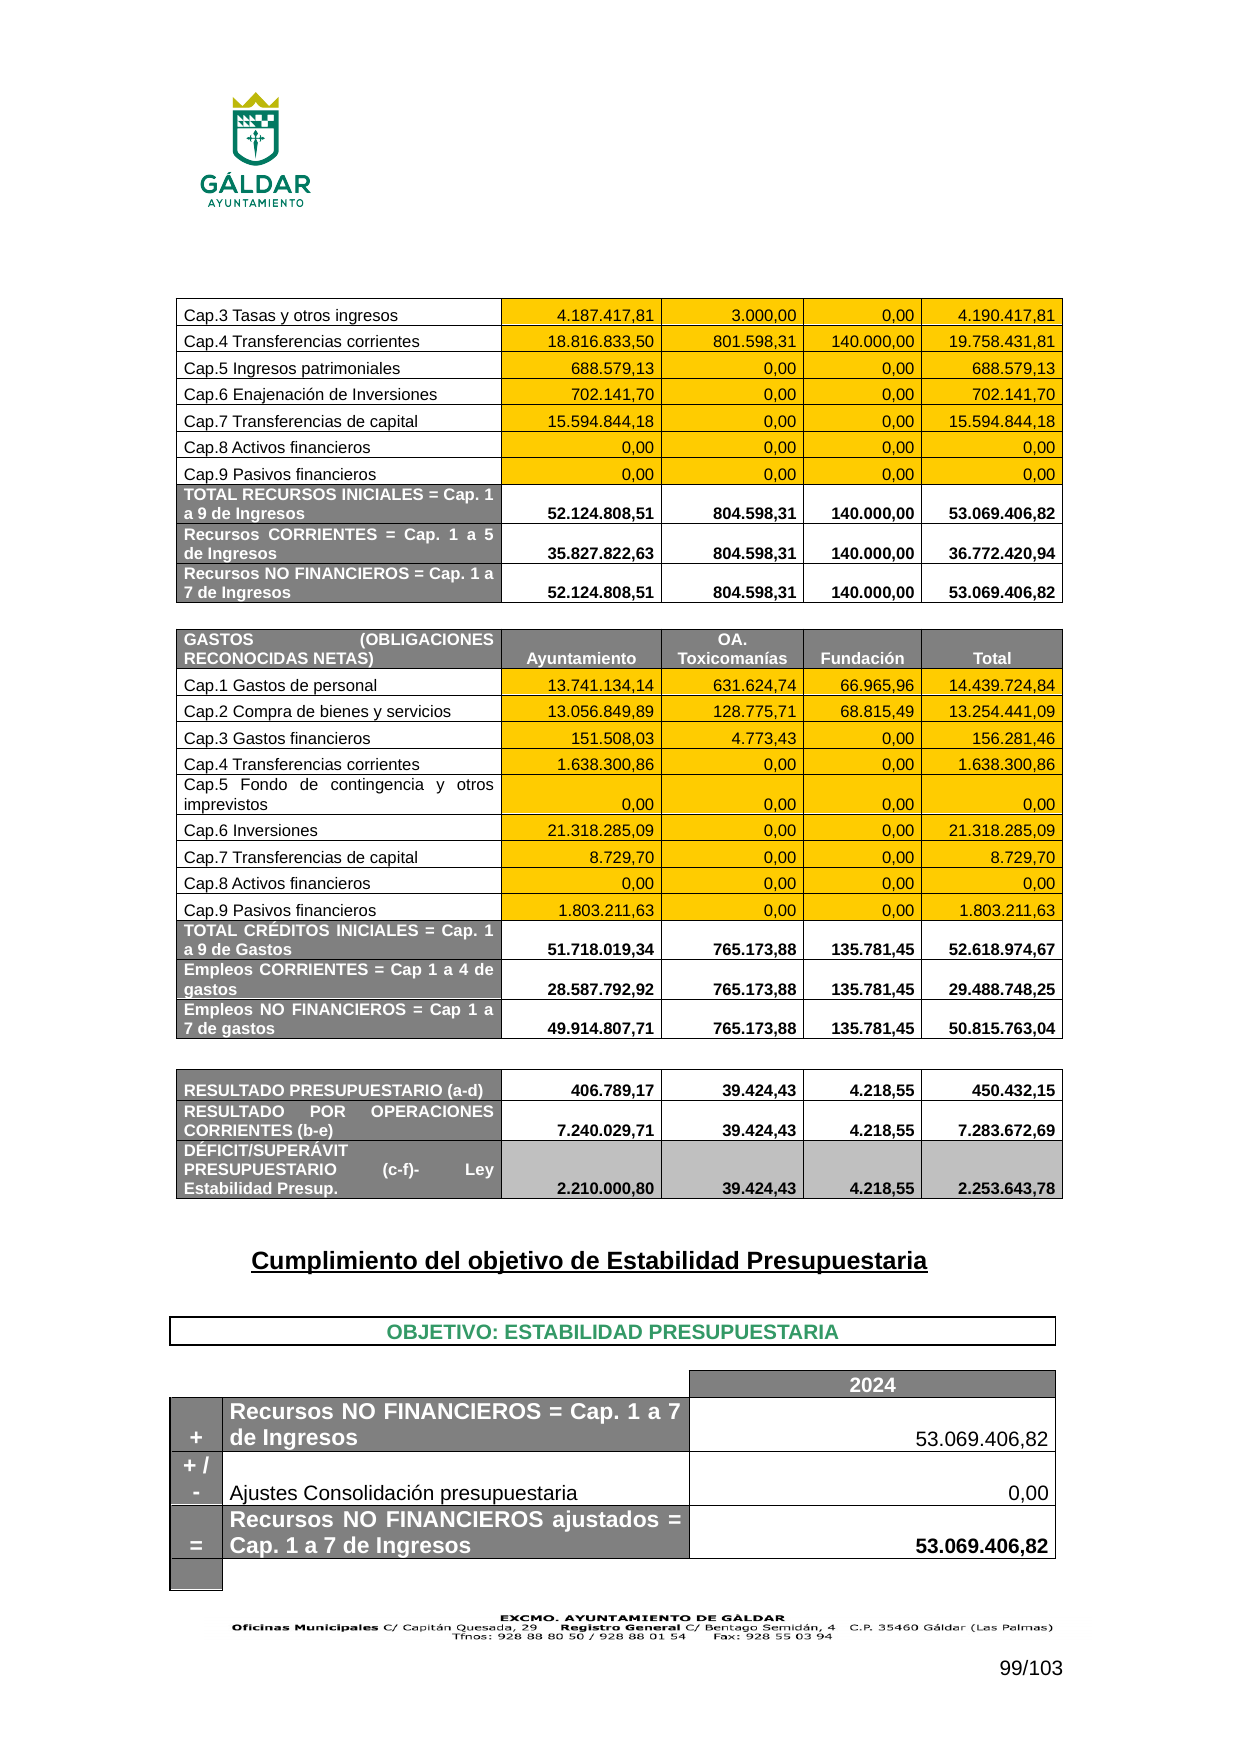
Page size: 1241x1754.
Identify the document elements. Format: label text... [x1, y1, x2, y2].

table_cell 28.587.792,92 [502, 960, 661, 998]
table_cell OA. Toxicomanías [662, 630, 803, 668]
table_cell [501, 1039, 661, 1069]
table_cell Cap.8 Activos financieros [177, 432, 501, 457]
table_cell Cap.6 Enajenación de Inversiones [177, 379, 501, 404]
table_cell 765.173,88 [662, 1000, 803, 1038]
table_cell 702.141,70 [922, 379, 1062, 404]
table_cell 156.281,46 [922, 722, 1062, 748]
table_cell DÉFICIT/SUPERÁVIT PRESUPUESTARIO (c-f)- Ley Estabilidad Presup. [177, 1141, 501, 1198]
table_cell Total [922, 630, 1062, 668]
table_cell Cap.4 Transferencias corrientes [177, 749, 501, 774]
table_cell 0,00 [804, 775, 921, 813]
table_cell Empleos NO FINANCIEROS = Cap 1 a 7 de gastos [177, 1000, 501, 1038]
table_cell 765.173,88 [662, 960, 803, 998]
table_cell Cap.3 Tasas y otros ingresos [177, 299, 501, 324]
table_cell 0,00 [804, 352, 921, 378]
table_cell TOTAL RECURSOS INICIALES = Cap. 1 a 9 de Ingresos [177, 485, 501, 523]
table_cell 66.965,96 [804, 669, 921, 694]
table_cell + / - [171, 1452, 222, 1504]
table_cell 1.803.211,63 [922, 894, 1062, 920]
table_cell Cap.6 Inversiones [177, 815, 501, 840]
table_cell 135.781,45 [804, 960, 921, 998]
table_cell [176, 1039, 501, 1069]
table_cell Cap.5 Fondo de contingencia y otros imprevistos [177, 775, 501, 813]
table_cell 0,00 [804, 299, 921, 324]
table_cell [689, 1559, 1056, 1589]
table_cell 0,00 [804, 432, 921, 457]
table_cell 0,00 [662, 405, 803, 431]
table_cell 0,00 [662, 352, 803, 378]
table_cell 804.598,31 [662, 564, 803, 602]
table_cell Cap.3 Gastos financieros [177, 722, 501, 748]
table_cell 29.488.748,25 [922, 960, 1062, 998]
table_cell 0,00 [662, 841, 803, 867]
table_cell Empleos CORRIENTES = Cap 1 a 4 de gastos [177, 960, 501, 998]
table_cell [804, 603, 922, 628]
table_cell Ajustes Consolidación presupuestaria [223, 1452, 689, 1504]
table_cell 135.781,45 [804, 921, 921, 959]
table_cell [222, 1370, 689, 1397]
table_cell 688.579,13 [922, 352, 1062, 378]
table_cell 0,00 [804, 894, 921, 920]
table_cell 140.000,00 [804, 564, 921, 602]
table_cell 0,00 [662, 894, 803, 920]
table_cell 4.218,55 [804, 1070, 921, 1100]
table_cell 13.056.849,89 [502, 696, 661, 721]
table_cell Recursos CORRIENTES = Cap. 1 a 5 de Ingresos [177, 524, 501, 563]
table_cell 35.827.822,63 [502, 524, 661, 563]
table_cell 15.594.844,18 [922, 405, 1062, 431]
table_cell 0,00 [662, 458, 803, 484]
table_cell [661, 1039, 803, 1069]
table_cell 0,00 [804, 749, 921, 774]
table_cell = [171, 1506, 222, 1558]
table_cell 14.439.724,84 [922, 669, 1062, 694]
table_cell 0,00 [502, 775, 661, 813]
table_cell 39.424,43 [662, 1141, 803, 1198]
table_cell 19.758.431,81 [922, 326, 1062, 351]
table_cell 52.124.808,51 [502, 485, 661, 523]
table_cell Cap.1 Gastos de personal [177, 669, 501, 694]
table_cell 0,00 [922, 868, 1062, 893]
table_cell [922, 1039, 1062, 1069]
table_cell 688.579,13 [502, 352, 661, 378]
table_cell Recursos NO FINANCIEROS ajustados = Cap. 1 a 7 de Ingresos [223, 1506, 689, 1558]
table_cell 68.815,49 [804, 696, 921, 721]
table_cell 2.210.000,80 [502, 1141, 661, 1198]
table_cell 0,00 [804, 841, 921, 867]
table_cell 0,00 [804, 868, 921, 893]
table_cell 406.789,17 [502, 1070, 661, 1100]
table_cell [223, 1559, 689, 1589]
table_cell 804.598,31 [662, 485, 803, 523]
table_cell 4.190.417,81 [922, 299, 1062, 324]
table_cell 8.729,70 [922, 841, 1062, 867]
table_cell 0,00 [922, 458, 1062, 484]
table_cell GASTOS (OBLIGACIONES RECONOCIDAS NETAS) [177, 630, 501, 668]
table_cell 4.218,55 [804, 1141, 921, 1198]
table_cell Cap.9 Pasivos financieros [177, 894, 501, 920]
table_cell 7.240.029,71 [502, 1101, 661, 1140]
table_cell 39.424,43 [662, 1070, 803, 1100]
table_cell 1.638.300,86 [922, 749, 1062, 774]
table_cell [804, 1039, 922, 1069]
table_cell 36.772.420,94 [922, 524, 1062, 563]
table_cell 1.803.211,63 [502, 894, 661, 920]
table_cell Cap.7 Transferencias de capital [177, 841, 501, 867]
table_cell Ayuntamiento [502, 630, 661, 668]
table_cell 0,00 [502, 458, 661, 484]
table_cell 18.816.833,50 [502, 326, 661, 351]
table_cell [176, 603, 501, 628]
table_cell [661, 603, 803, 628]
table_cell 0,00 [662, 775, 803, 813]
table_cell 52.124.808,51 [502, 564, 661, 602]
table_cell 151.508,03 [502, 722, 661, 748]
table_cell RESULTADO PRESUPUESTARIO (a-d) [177, 1070, 501, 1100]
table_cell 0,00 [690, 1452, 1055, 1504]
table_cell 140.000,00 [804, 524, 921, 563]
table_cell 13.254.441,09 [922, 696, 1062, 721]
table_cell [689, 1346, 1056, 1370]
table_cell 631.624,74 [662, 669, 803, 694]
table_cell Recursos NO FINANCIEROS = Cap. 1 a 7 de Ingresos [177, 564, 501, 602]
table_cell 0,00 [922, 775, 1062, 813]
table_cell 4.773,43 [662, 722, 803, 748]
table_cell Cap.4 Transferencias corrientes [177, 326, 501, 351]
table_cell Cap.9 Pasivos financieros [177, 458, 501, 484]
table_cell 53.069.406,82 [690, 1398, 1055, 1451]
table_cell 0,00 [662, 815, 803, 840]
table_cell [501, 603, 661, 628]
table_cell 3.000,00 [662, 299, 803, 324]
table_cell 140.000,00 [804, 326, 921, 351]
table_cell [222, 1346, 689, 1370]
table_cell [171, 1559, 222, 1589]
table_header OBJETIVO: ESTABILIDAD PRESUPUESTARIA [171, 1318, 1055, 1344]
table_cell 7.283.672,69 [922, 1101, 1062, 1140]
table_cell 0,00 [804, 815, 921, 840]
table_cell 49.914.807,71 [502, 1000, 661, 1038]
table_cell 801.598,31 [662, 326, 803, 351]
table_cell 0,00 [662, 749, 803, 774]
table_cell Cap.8 Activos financieros [177, 868, 501, 893]
table_cell 53.069.406,82 [922, 485, 1062, 523]
table_cell 51.718.019,34 [502, 921, 661, 959]
table_cell + [171, 1398, 222, 1451]
table_cell 0,00 [662, 379, 803, 404]
table_cell 53.069.406,82 [690, 1506, 1055, 1558]
table_cell Fundación [804, 630, 921, 668]
table_cell 0,00 [922, 432, 1062, 457]
table_cell 21.318.285,09 [502, 815, 661, 840]
table_cell Cap.5 Ingresos patrimoniales [177, 352, 501, 378]
picture [237, 1614, 1059, 1640]
table_cell 450.432,15 [922, 1070, 1062, 1100]
table_cell 1.638.300,86 [502, 749, 661, 774]
table_cell [170, 1346, 222, 1370]
table_cell 13.741.134,14 [502, 669, 661, 694]
table_cell 0,00 [804, 379, 921, 404]
table_cell 804.598,31 [662, 524, 803, 563]
table_cell TOTAL CRÉDITOS INICIALES = Cap. 1 a 9 de Gastos [177, 921, 501, 959]
table_cell 2.253.643,78 [922, 1141, 1062, 1198]
table_cell RESULTADO POR OPERACIONES CORRIENTES (b-e) [177, 1101, 501, 1140]
table_cell 8.729,70 [502, 841, 661, 867]
table_cell 53.069.406,82 [922, 564, 1062, 602]
table_cell 128.775,71 [662, 696, 803, 721]
table_cell 765.173,88 [662, 921, 803, 959]
table_cell [922, 603, 1062, 628]
table_cell 50.815.763,04 [922, 1000, 1062, 1038]
table_cell 4.187.417,81 [502, 299, 661, 324]
table_cell 52.618.974,67 [922, 921, 1062, 959]
table_cell 135.781,45 [804, 1000, 921, 1038]
table_cell Cap.2 Compra de bienes y servicios [177, 696, 501, 721]
table_cell 2024 [690, 1371, 1055, 1397]
picture [182, 73, 328, 225]
table_cell 140.000,00 [804, 485, 921, 523]
table_cell 21.318.285,09 [922, 815, 1062, 840]
table_cell Cap.7 Transferencias de capital [177, 405, 501, 431]
table_cell 15.594.844,18 [502, 405, 661, 431]
table_cell 0,00 [804, 458, 921, 484]
table_cell Recursos NO FINANCIEROS = Cap. 1 a 7 de Ingresos [223, 1398, 689, 1451]
table_cell 0,00 [662, 432, 803, 457]
table_cell 0,00 [502, 868, 661, 893]
table_cell 702.141,70 [502, 379, 661, 404]
table_cell 4.218,55 [804, 1101, 921, 1140]
table_cell 0,00 [502, 432, 661, 457]
text Cumplimiento del objetivo de Estabilidad Presupuestaria [177, 1246, 1063, 1275]
table_cell 0,00 [804, 405, 921, 431]
table_cell 0,00 [804, 722, 921, 748]
table_cell 0,00 [662, 868, 803, 893]
table_cell [170, 1370, 222, 1397]
table_cell 39.424,43 [662, 1101, 803, 1140]
